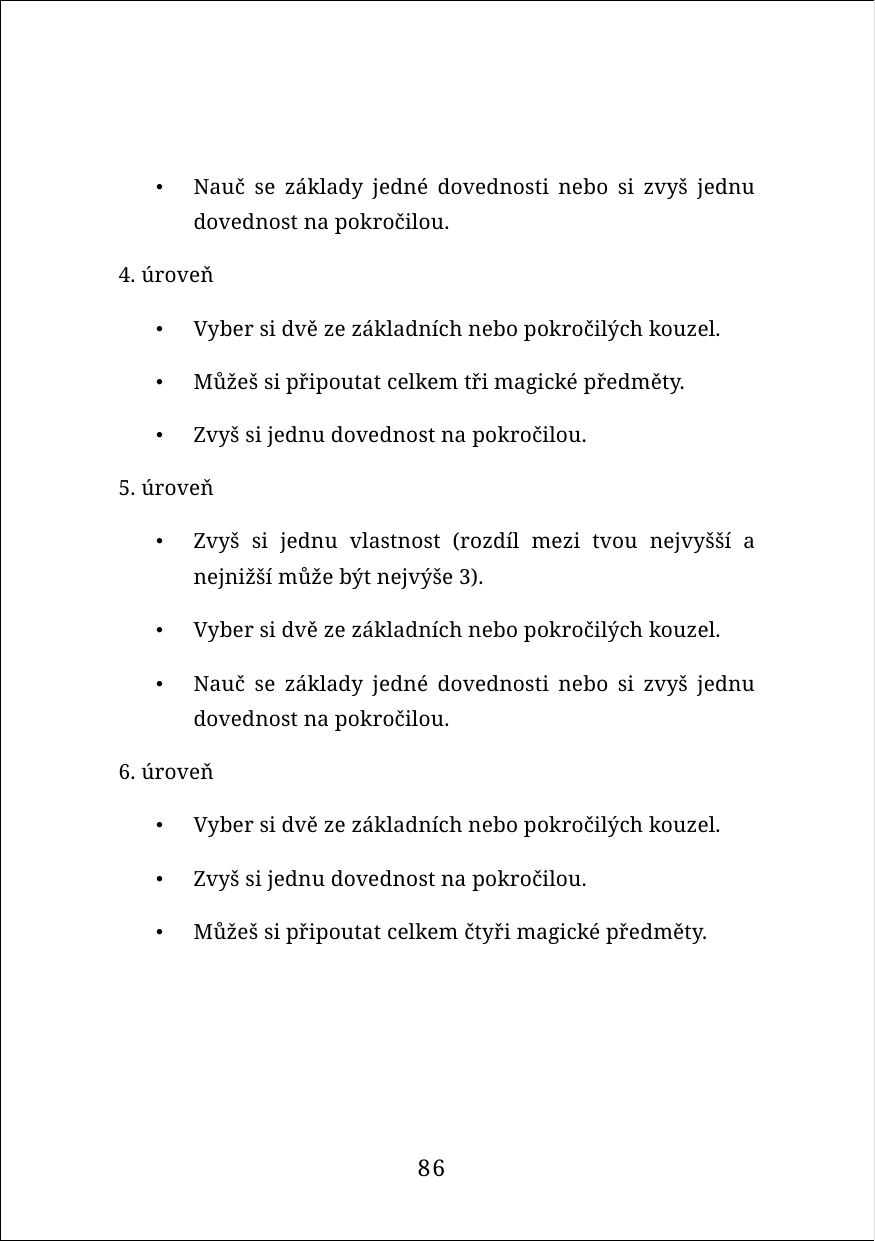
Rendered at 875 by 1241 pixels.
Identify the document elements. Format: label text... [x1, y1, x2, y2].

list Zvyš si jednu dovednost na pokročilou. [156, 864, 756, 892]
list Vyber si dvě ze základních nebo pokročilých kouzel. [156, 314, 756, 342]
list Nauč se základy jedné dovednosti nebo si zvyš jednu dovednost na pokročilou. [156, 172, 756, 236]
text 6. úroveň [118, 757, 756, 786]
text 4. úroveň [118, 261, 756, 289]
text 5. úroveň [118, 473, 756, 502]
list Vyber si dvě ze základních nebo pokročilých kouzel. [156, 811, 756, 839]
list Můžeš si připoutat celkem čtyři magické předměty. [156, 917, 756, 946]
list Nauč se základy jedné dovednosti nebo si zvyš jednu dovednost na pokročilou. [156, 669, 756, 733]
list Vyber si dvě ze základních nebo pokročilých kouzel. [156, 615, 756, 644]
list Zvyš si jednu dovednost na pokročilou. [156, 420, 756, 449]
list Zvyš si jednu vlastnost (rozdíl mezi tvou nejvyšší a nejnižší může být nejvýše 3). [156, 527, 756, 591]
list Můžeš si připoutat celkem tři magické předměty. [156, 367, 756, 395]
